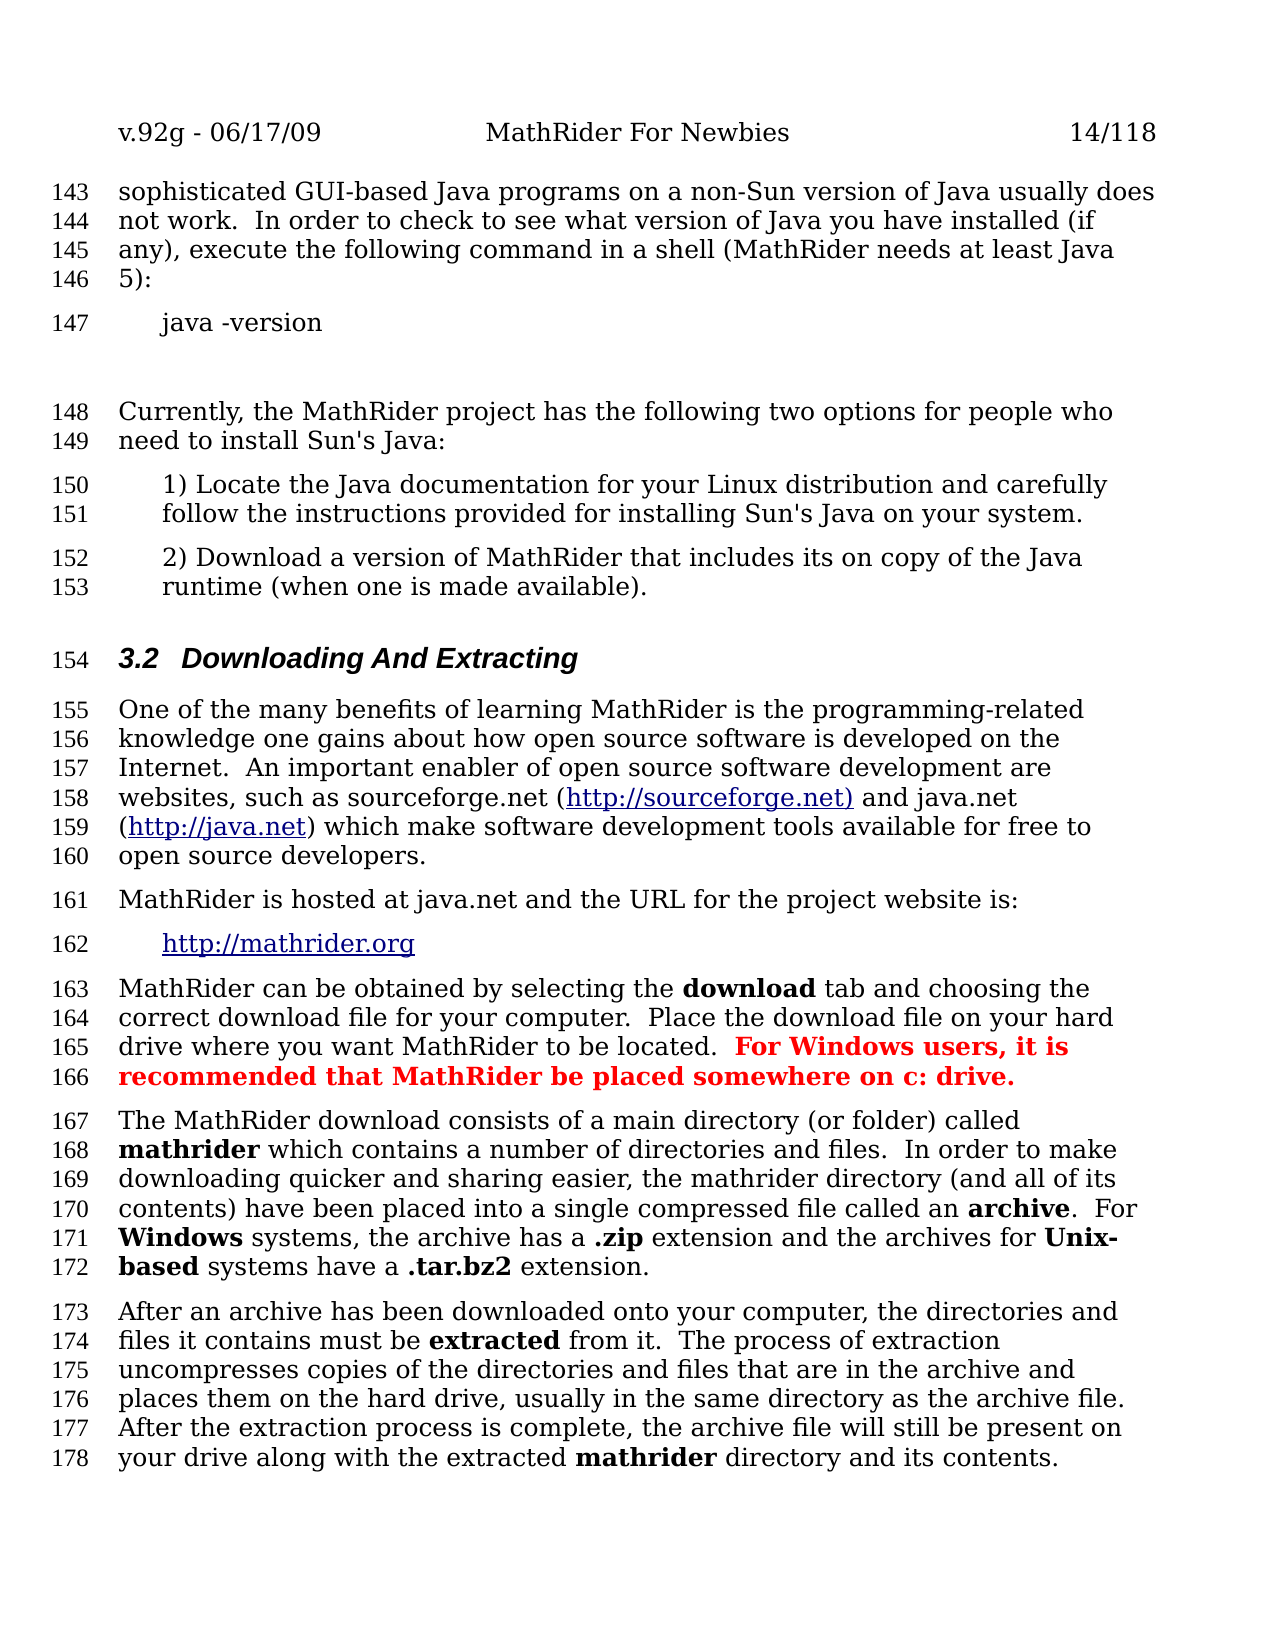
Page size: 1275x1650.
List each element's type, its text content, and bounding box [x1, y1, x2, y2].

text sophisticated GUI-based Java programs on a non-Sun version of Java usually does not work. In order to check to see what version of Java you have installed (if any), execute the following command in a shell (MathRider needs at least Java 5): [118, 177, 1157, 293]
text MathRider can be obtained by selecting the download tab and choosing the correct download file for your computer. Place the download file on your hard drive where you want MathRider to be located. For Windows users, it is recommended that MathRider be placed somewhere on c: drive. [118, 974, 1157, 1091]
text http://mathrider.org [162, 929, 1157, 959]
text One of the many benefits of learning MathRider is the programming-related knowledge one gains about how open source software is developed on the Internet. An important enabler of open source software development are websites, such as sourceforge.net (http://sourceforge.net) and java.net (http://java.net) which make software development tools available for free to open source developers. [118, 695, 1157, 870]
text MathRider is hosted at java.net and the URL for the project website is: [118, 885, 1157, 914]
subtitle Downloading And Extracting [118, 641, 1157, 674]
text The MathRider download consists of a main directory (or folder) called mathrider which contains a number of directories and files. In order to make downloading quicker and sharing easier, the mathrider directory (and all of its contents) have been placed into a single compressed file called an archive. For Windows systems, the archive has a .zip extension and the archives for Unix-based systems have a .tar.bz2 extension. [118, 1106, 1157, 1282]
text 1) Locate the Java documentation for your Linux distribution and carefully follow the instructions provided for installing Sun's Java on your system. [162, 470, 1157, 528]
text 2) Download a version of MathRider that includes its on copy of the Java runtime (when one is made available). [162, 543, 1157, 602]
text java -version [162, 308, 1157, 338]
text After an archive has been downloaded onto your computer, the directories and files it contains must be extracted from it. The process of extraction uncompresses copies of the directories and files that are in the archive and places them on the hard drive, usually in the same directory as the archive file. After the extraction process is complete, the archive file will still be present on your drive along with the extracted mathrider directory and its contents. [118, 1297, 1157, 1472]
text Currently, the MathRider project has the following two options for people who need to install Sun's Java: [118, 397, 1157, 455]
